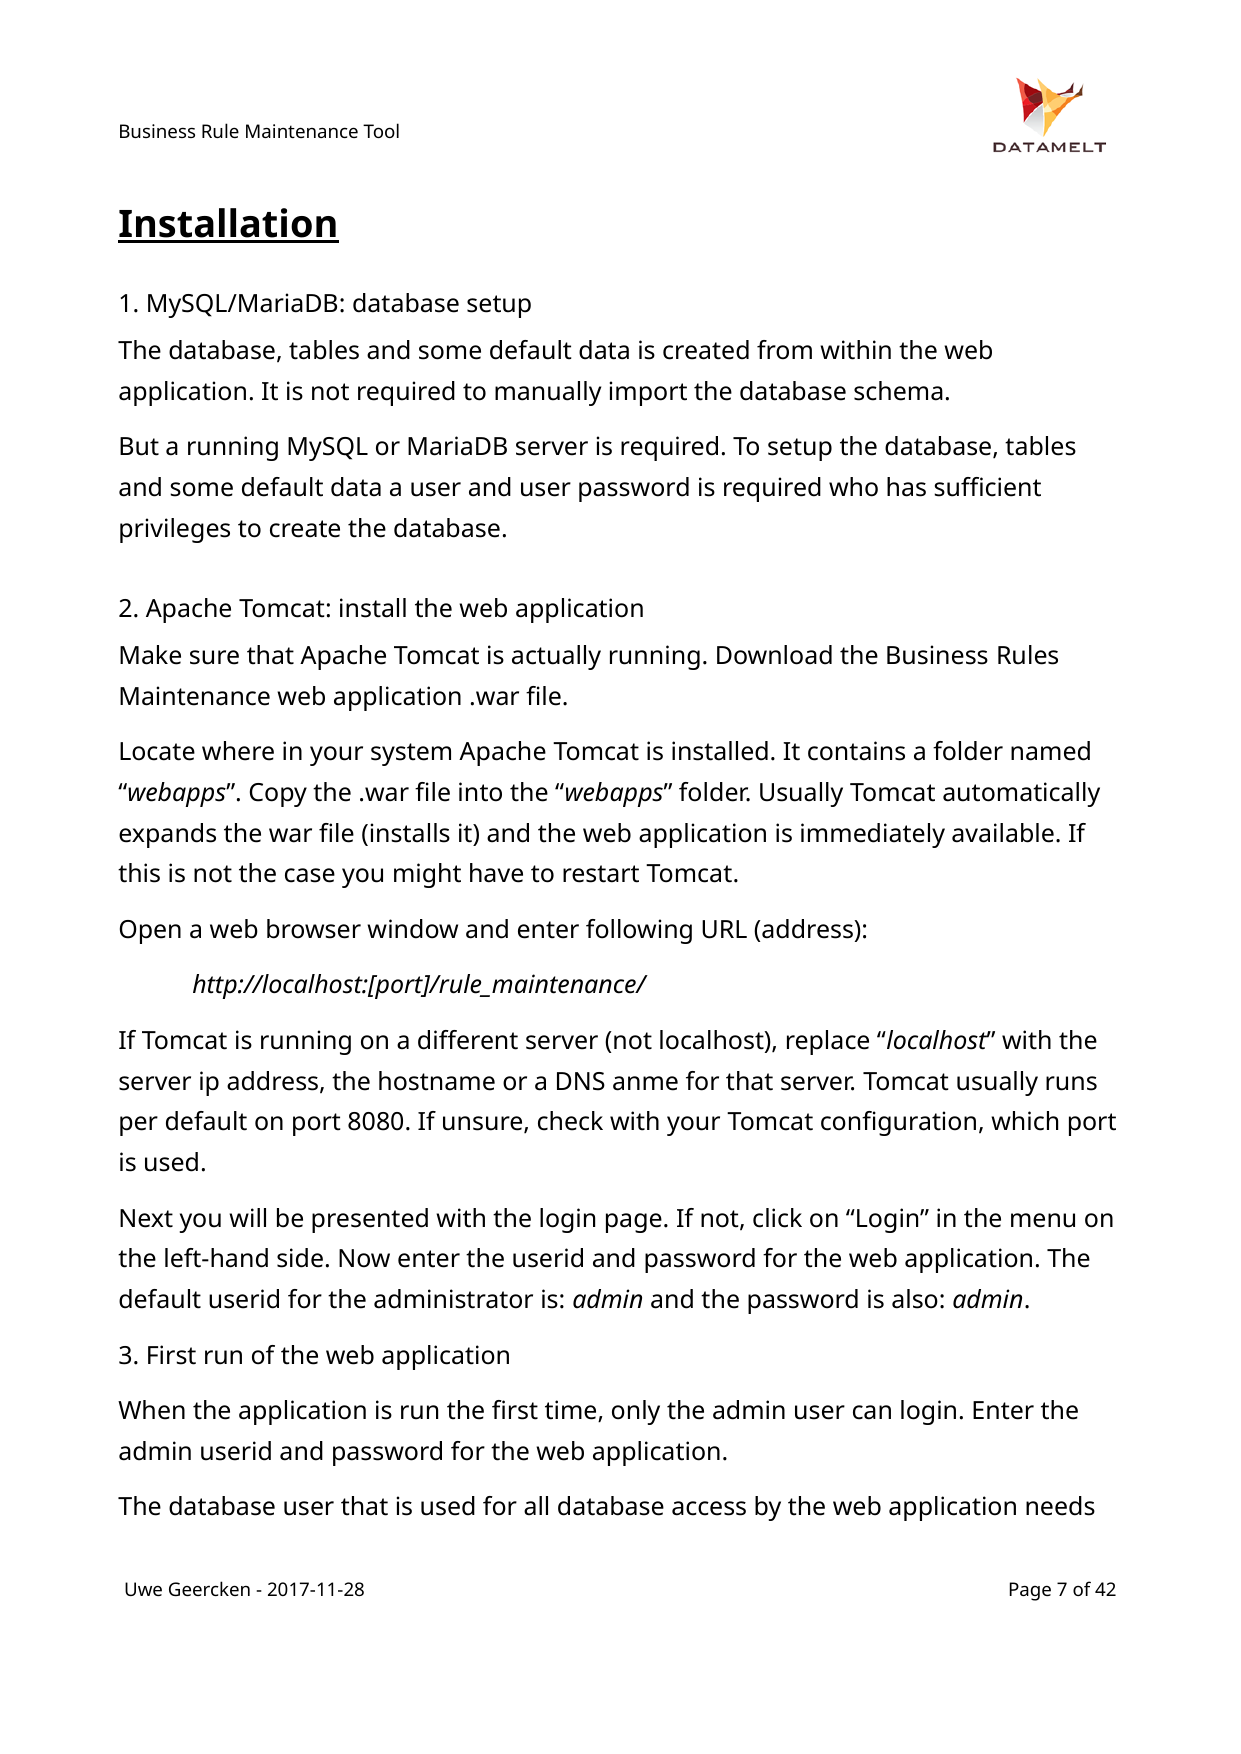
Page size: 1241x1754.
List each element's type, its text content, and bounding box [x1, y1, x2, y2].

picture [992, 69, 1107, 160]
text http://localhost:[port]/rule_maintenance/ [118, 967, 1122, 1001]
text When the application is run the first time, only the admin user can login. Enter the admin userid and password for the web application. [118, 1393, 1122, 1468]
text The database, tables and some default data is created from within the web application. It is not required to manually import the database schema. [118, 332, 1122, 407]
text If Tomcat is running on a different server (not localhost), replace “localhost” with the server ip address, the hostname or a DNS anme for that server. Tomcat usually runs per default on port 8080. If unsure, check with your Tomcat configuration, which port is used. [118, 1022, 1122, 1179]
subtitle Installation [118, 197, 1122, 248]
text Next you will be presented with the login page. If not, click on “Login” in the menu on the left-hand side. Now enter the userid and password for the web application. The default userid for the administrator is: admin and the password is also: admin. [118, 1200, 1122, 1316]
text Make sure that Apache Tomcat is actually running. Download the Business Rules Maintenance web application .war file. [118, 637, 1122, 712]
subtitle 2. Apache Tomcat: install the web application [118, 591, 1122, 625]
text The database user that is used for all database access by the web application needs [118, 1489, 1122, 1523]
subtitle 1. MySQL/MariaDB: database setup [118, 286, 1122, 320]
text 3. First run of the web application [118, 1337, 1122, 1371]
text But a running MySQL or MariaDB server is required. To setup the database, tables and some default data a user and user password is required who has sufficient privileges to create the database. [118, 429, 1122, 544]
text Open a web browser window and enter following URL (address): [118, 911, 1122, 946]
text Locate where in your system Apache Tomcat is installed. It contains a folder named “webapps”. Copy the .war file into the “webapps” folder. Usually Tomcat automatically expands the war file (installs it) and the web application is immediately available. If this is not the case you might have to restart Tomcat. [118, 733, 1122, 890]
